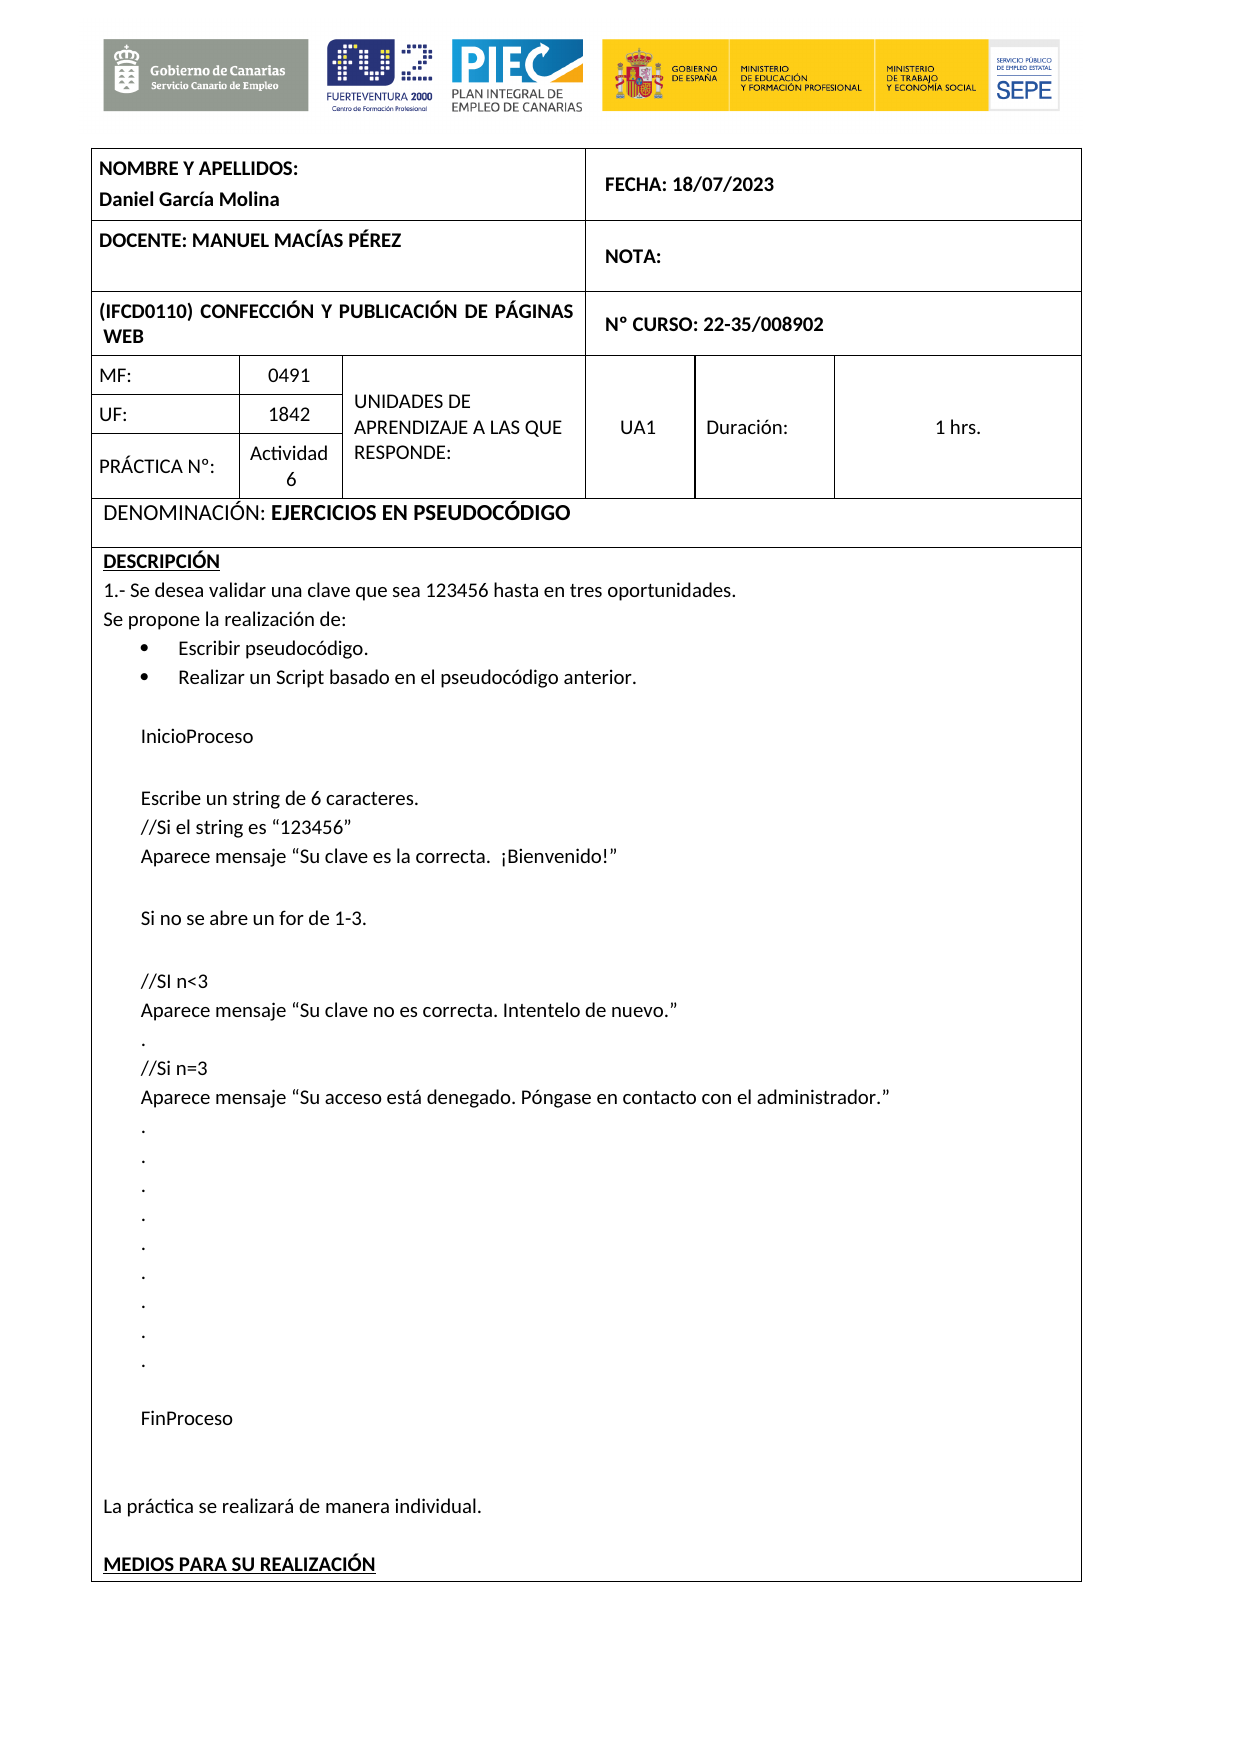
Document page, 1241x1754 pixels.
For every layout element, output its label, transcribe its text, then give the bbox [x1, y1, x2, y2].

table_cell 1 hrs. [835, 356, 1081, 497]
table_cell UF: [92, 395, 239, 433]
table_cell Nº CURSO: 22-35/008902 [586, 292, 1081, 355]
table_cell PRÁCTICA Nº: [92, 434, 239, 497]
table_cell Actividad 6 [240, 434, 342, 497]
table_cell UNIDADES DE APRENDIZAJE A LAS QUE RESPONDE: [343, 356, 585, 497]
table_cell MF: [92, 356, 239, 394]
table_cell DESCRIPCIÓN 1.- Se desea validar una clave que sea 123456 hasta en tres oportunidades. Se propone la realización de: Escribir pseudocódigo. Realizar un Script basado en el pseudocódigo anterior. InicioProceso Escribe un string de 6 caracteres. //Si el string es “123456” Aparece mensaje “Su clave es la correcta. ¡Bienvenido!” Si no se abre un for de 1-3. //SI n<3 Aparece mensaje “Su clave no es correcta. Intentelo de nuevo.” . //Si n=3 Aparece mensaje “Su acceso está denegado. Póngase en contacto con el administrador.” . . . . . . . . . FinProceso La práctica se realizará de manera individual. MEDIOS PARA SU REALIZACIÓN [92, 548, 1081, 1581]
table_cell Duración: [696, 356, 834, 497]
picture [79, 18, 1084, 134]
table_cell DOCENTE: MANUEL MACÍAS PÉREZ [92, 221, 585, 291]
table_cell 0491 [240, 356, 342, 394]
table_cell UA1 [586, 356, 694, 497]
table_header NOMBRE Y APELLIDOS: Daniel García Molina [92, 149, 585, 220]
table_cell DENOMINACIÓN: EJERCICIOS EN PSEUDOCÓDIGO [92, 499, 1081, 547]
table_cell (IFCD0110) CONFECCIÓN Y PUBLICACIÓN DE PÁGINAS WEB [92, 292, 585, 355]
table_cell NOTA: [586, 221, 1081, 291]
table_cell 1842 [240, 395, 342, 433]
table_header FECHA: 18/07/2023 [586, 149, 1081, 220]
